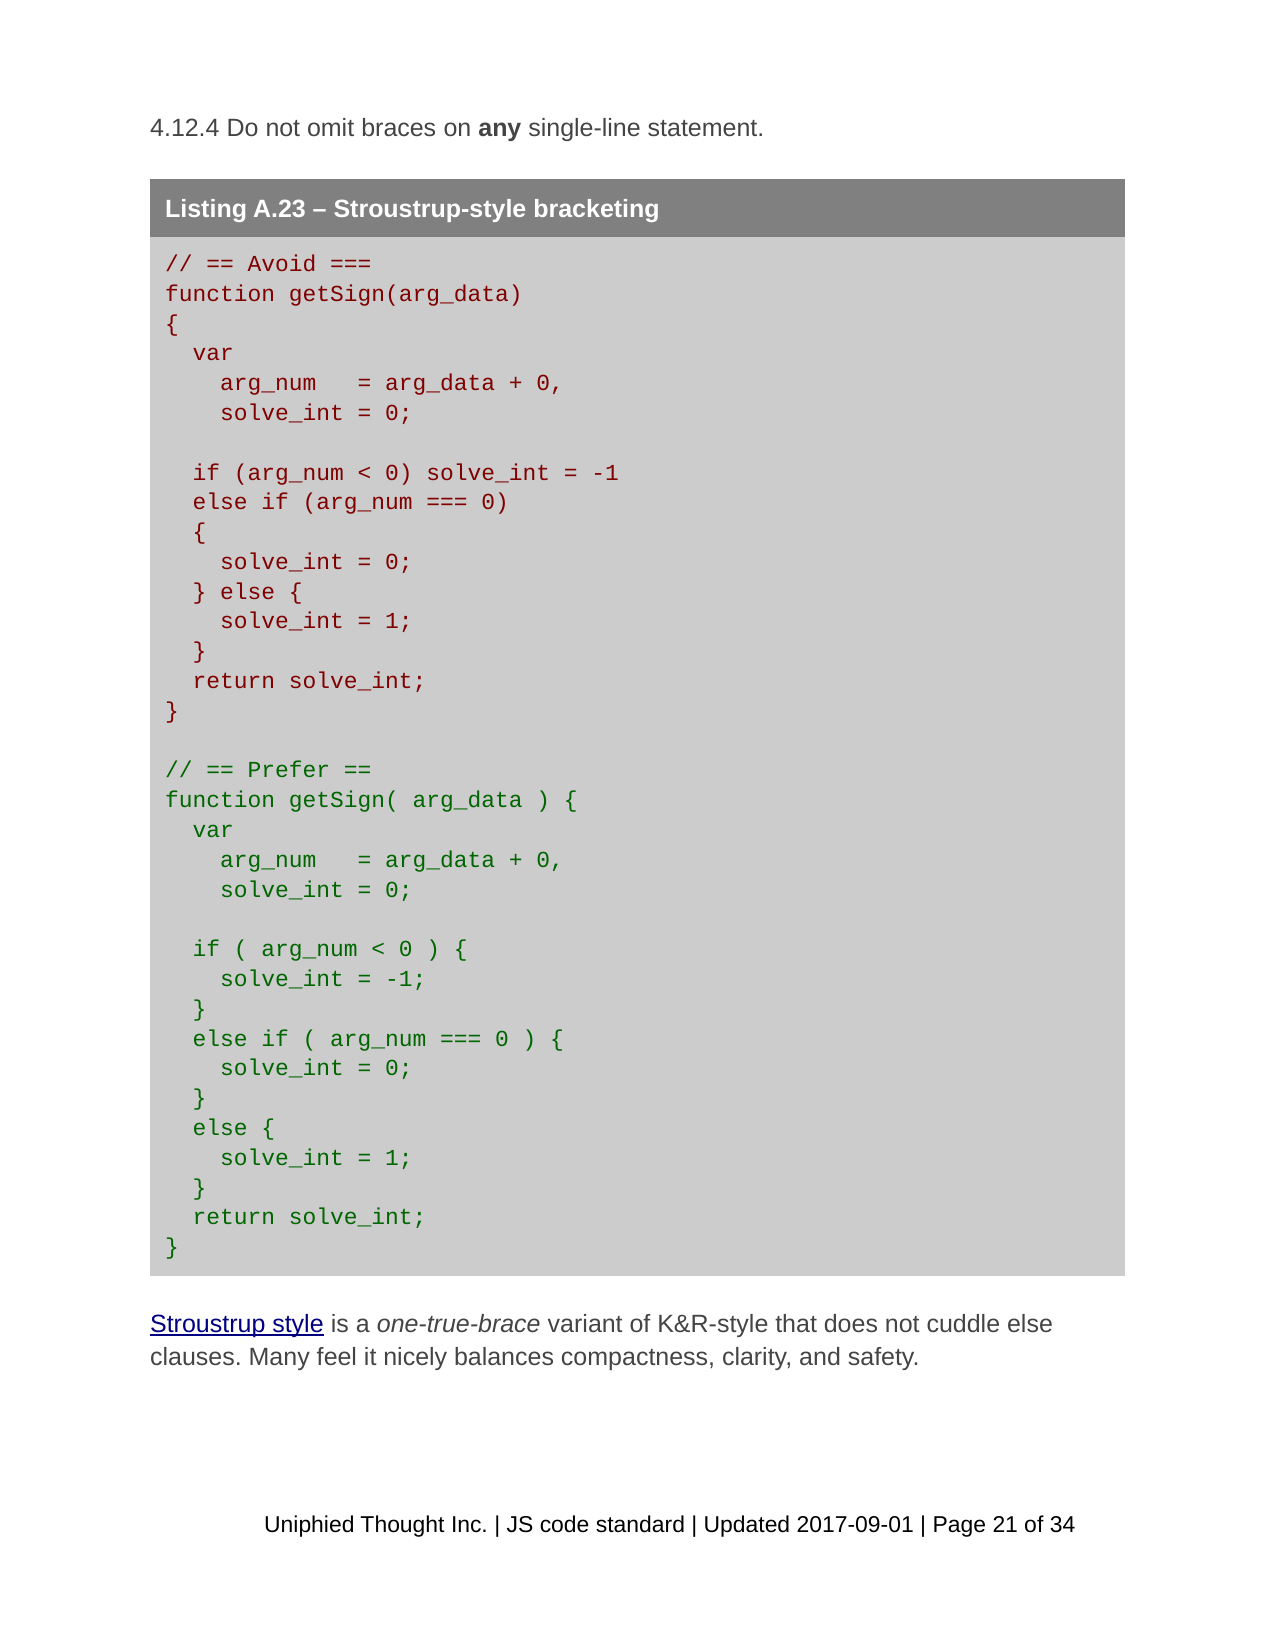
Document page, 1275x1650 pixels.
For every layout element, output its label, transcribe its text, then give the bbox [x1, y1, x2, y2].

table_cell // == Avoid === function getSign(arg_data) { var arg_num = arg_data + 0, solve_int = 0; if (arg_num < 0) solve_int = -1 else if (arg_num === 0) { solve_int = 0; } else { solve_int = 1; } return solve_int; } // == Prefer == function getSign( arg_data ) { var arg_num = arg_data + 0, solve_int = 0; if ( arg_num < 0 ) { solve_int = -1; } else if ( arg_num === 0 ) { solve_int = 0; } else { solve_int = 1; } return solve_int; } [150, 237, 1125, 1276]
text Stroustrup style is a one-true-brace variant of K&R-style that does not cuddle else clauses. Many feel it nicely balances compactness, clarity, and safety. [150, 1309, 1125, 1371]
list Do not omit braces on any single-line statement. [150, 112, 1125, 141]
table_header Listing A.23 – Stroustrup-style bracketing [150, 179, 1125, 237]
